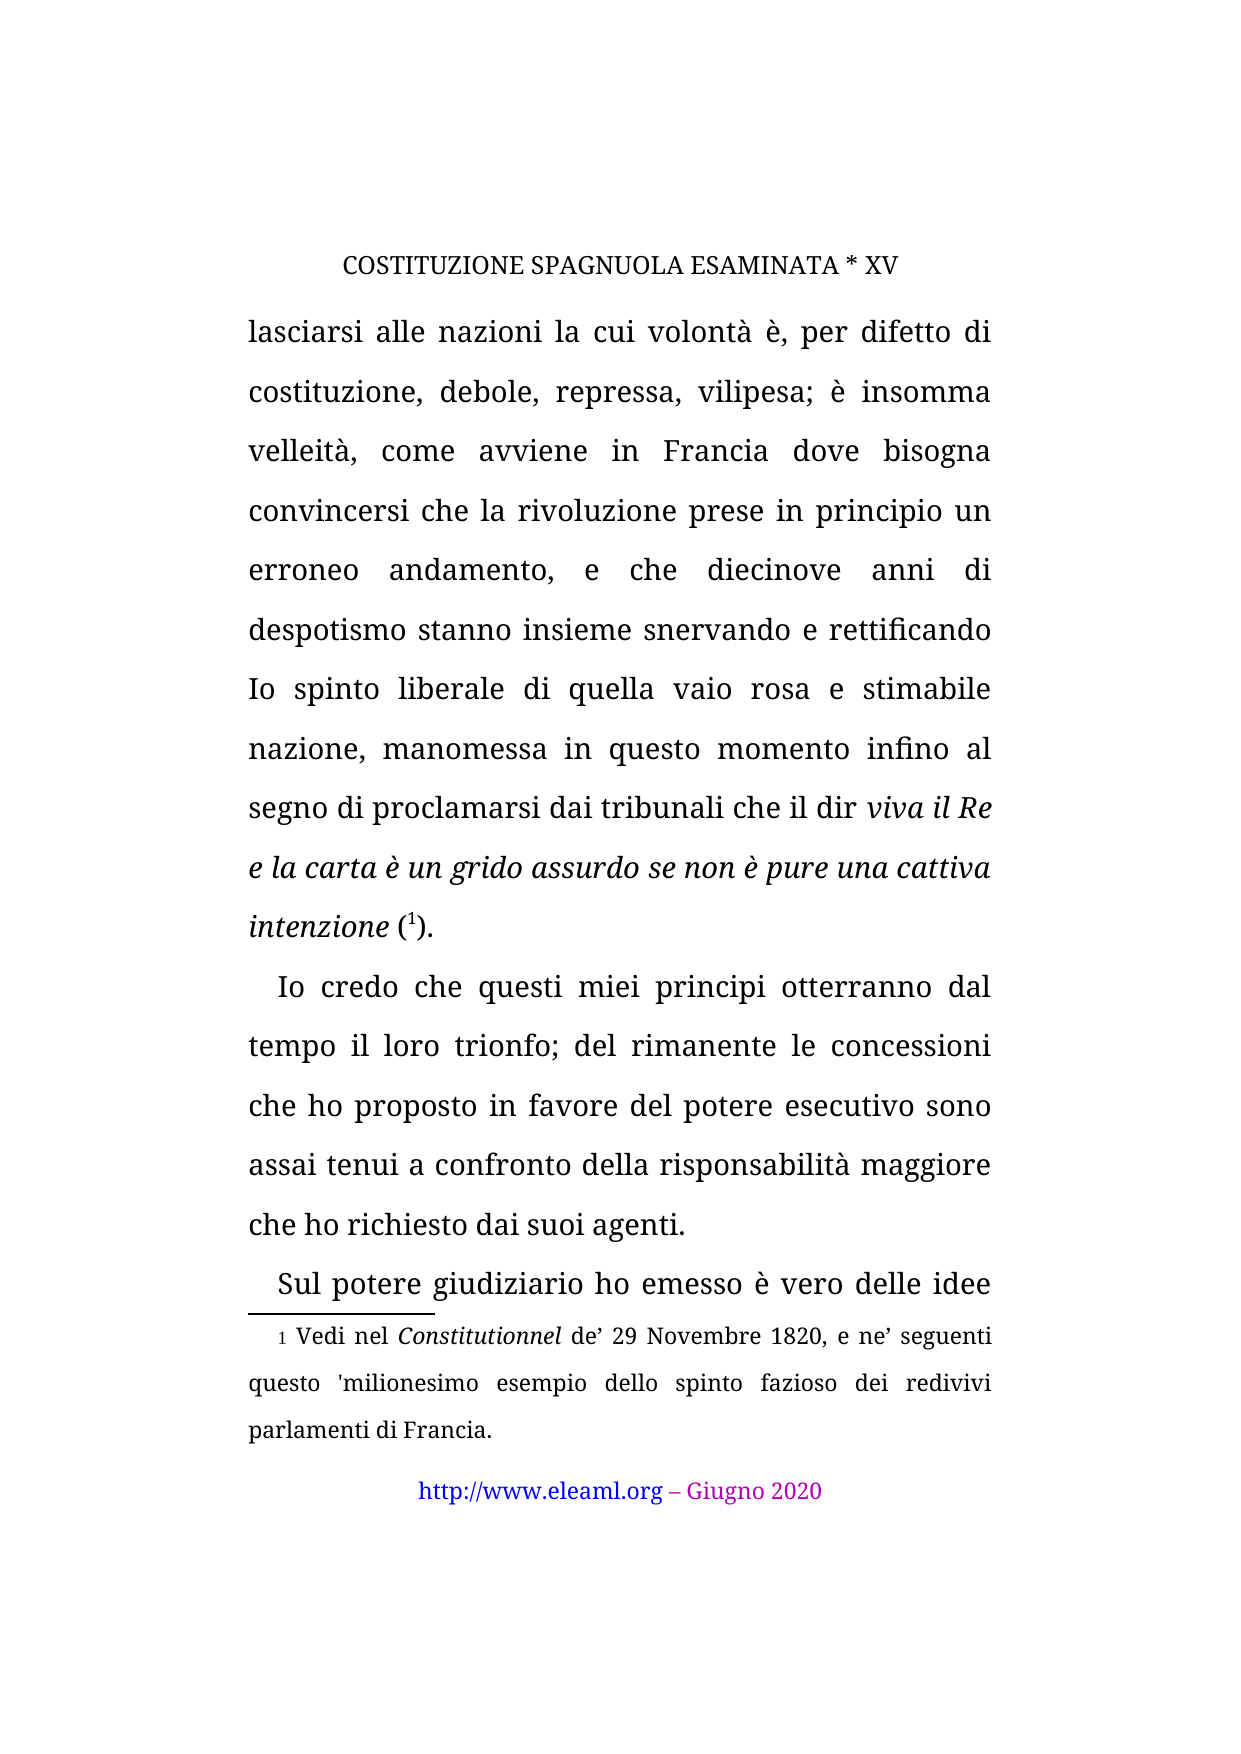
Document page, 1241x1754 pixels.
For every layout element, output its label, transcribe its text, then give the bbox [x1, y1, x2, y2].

text Io credo che questi miei principi otterranno dal tempo il loro trionfo; del rimanente le concessioni che ho proposto in favore del potere esecutivo sono assai tenui a confronto della risponsabilità maggiore che ho richiesto dai suoi agenti. [248, 966, 992, 1243]
text lasciarsi alle nazioni la cui volontà è, per difetto di costituzione, debole, repressa, vilipesa; è insomma velleità, come avviene in Francia dove bisogna convincersi che la rivoluzione prese in principio un erroneo andamento, e che diecinove anni di despotismo stanno insieme snervando e rettificando Io spinto liberale di quella vaio rosa e stimabile nazione, manomessa in questo momento infino al segno di proclamarsi dai tribunali che il dir viva il Re e la carta è un grido assurdo se non è pure una cattiva intenzione (). [248, 312, 992, 946]
text Sul potere giudiziario ho emesso è vero delle idee [248, 1263, 992, 1303]
text Vedi nel Constitutionnel de’ 29 Novembre 1820, e ne’ seguenti questo 'milionesimo esempio dello spinto fazioso dei redivivi parlamenti di Francia. [248, 1320, 992, 1445]
